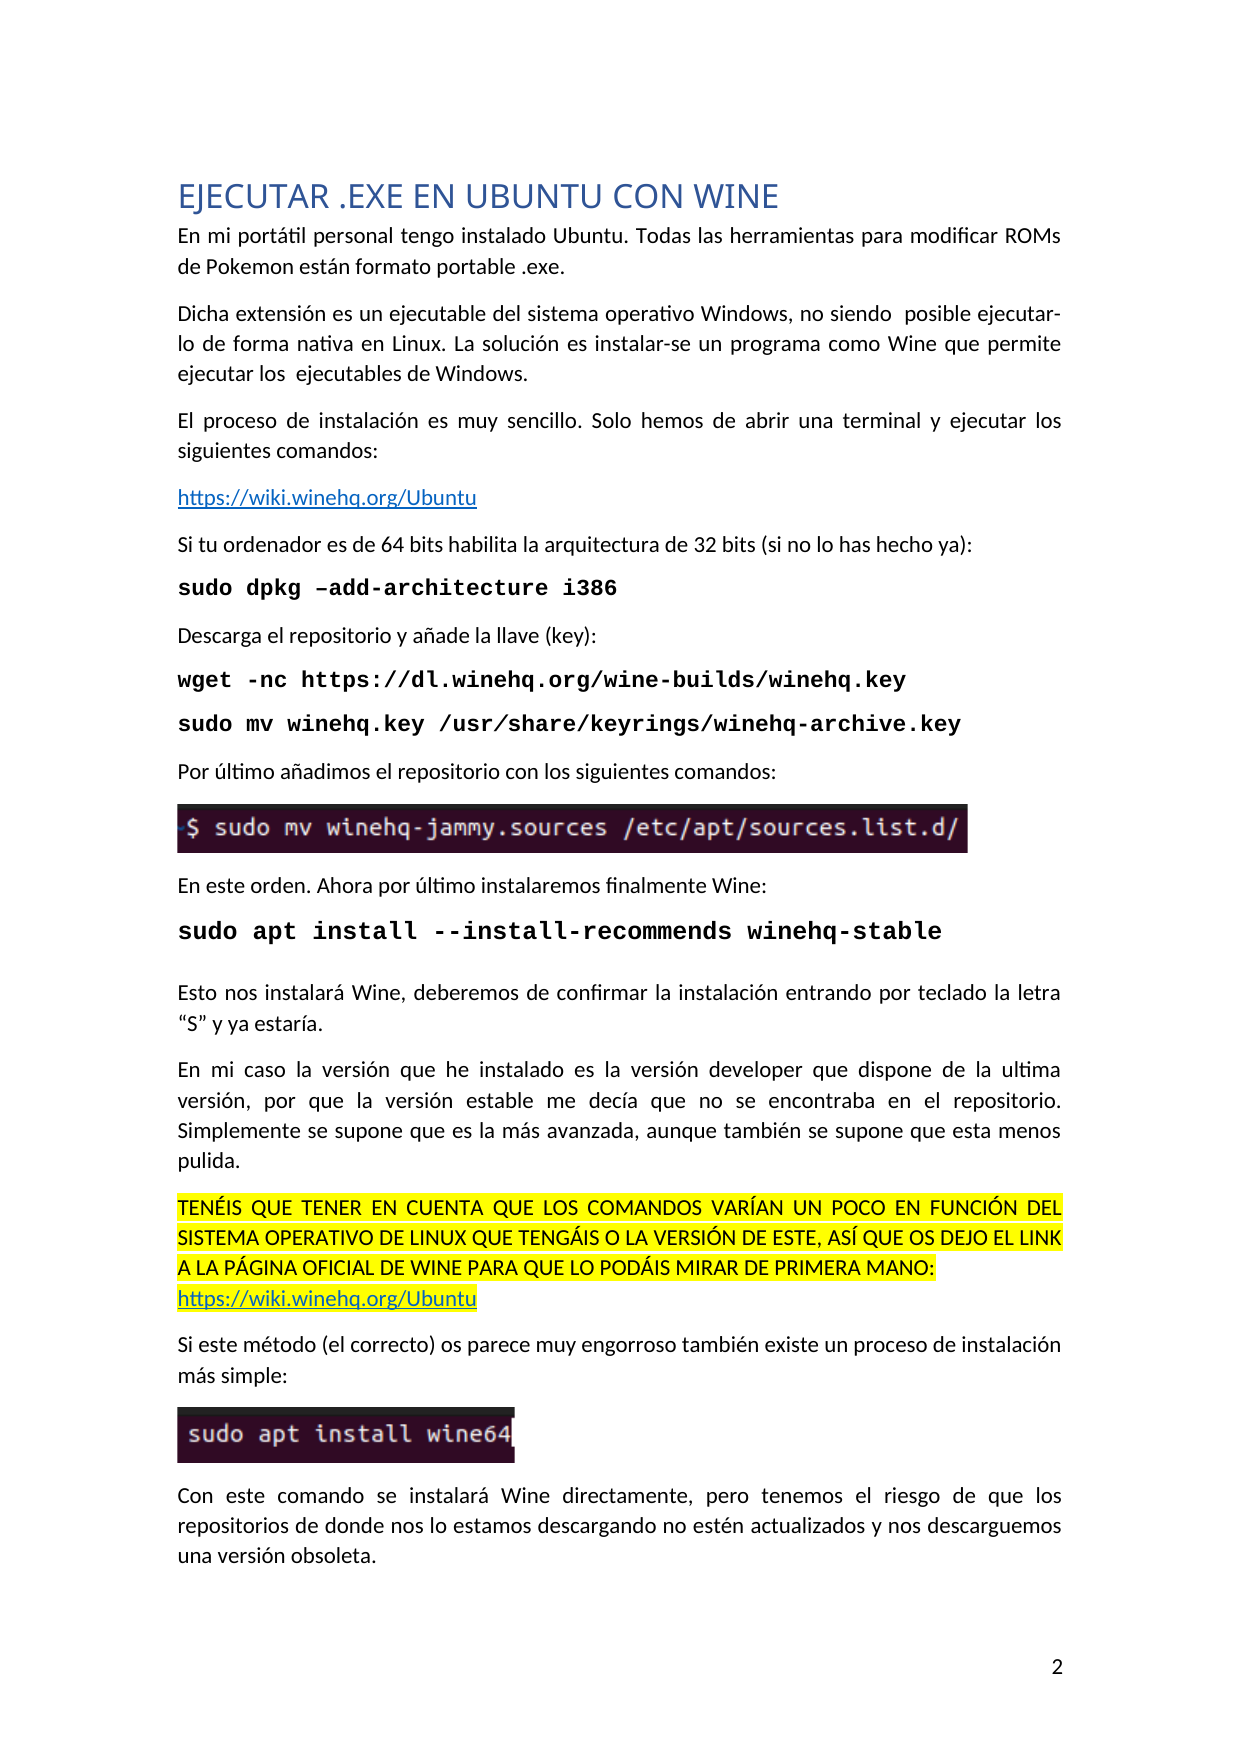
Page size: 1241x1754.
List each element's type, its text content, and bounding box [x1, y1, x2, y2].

text En mi portátil personal tengo instalado Ubuntu. Todas las herramientas para modificar ROMs de Pokemon están formato portable .exe. [177, 222, 1063, 280]
text https://wiki.winehq.org/Ubuntu [177, 1284, 1063, 1312]
text sudo dpkg –add-architecture i386 [177, 577, 1063, 603]
text https://wiki.winehq.org/Ubuntu [177, 483, 1063, 511]
text Dicha extensión es un ejecutable del sistema operativo Windows, no siendo posible ejecutar-lo de forma nativa en Linux. La solución es instalar-se un programa como Wine que permite ejecutar los ejecutables de Windows. [177, 299, 1063, 387]
subtitle EJECUTAR .EXE EN UBUNTU CON WINE [177, 173, 1063, 218]
text Si este método (el correcto) os parece muy engorroso también existe un proceso de instalación más simple: [177, 1331, 1063, 1389]
text Si tu ordenador es de 64 bits habilita la arquitectura de 32 bits (si no lo has hecho ya): [177, 530, 1063, 558]
text Con este comando se instalará Wine directamente, pero tenemos el riesgo de que los repositorios de donde nos lo estamos descargando no estén actualizados y nos descarguemos una versión obsoleta. [177, 1481, 1063, 1569]
text En mi caso la versión que he instalado es la versión developer que dispone de la ultima versión, por que la versión estable me decía que no se encontraba en el repositorio. Simplemente se supone que es la más avanzada, aunque también se supone que esta menos pulida. [177, 1056, 1063, 1174]
text wget -nc https://dl.winehq.org/wine-builds/winehq.key [177, 668, 1063, 694]
text Descarga el repositorio y añade la llave (key): [177, 621, 1063, 649]
text sudo mv winehq.key /usr/share/keyrings/winehq-archive.key [177, 713, 1063, 739]
text Esto nos instalará Wine, deberemos de confirmar la instalación entrando por teclado la letra “S” y ya estaría. [177, 978, 1063, 1037]
text Por último añadimos el repositorio con los siguientes comandos: [177, 757, 1063, 785]
text sudo apt install --install-recommends winehq-stable [177, 918, 1063, 947]
text TENÉIS QUE TENER EN CUENTA QUE LOS COMANDOS VARÍAN UN POCO EN FUNCIÓN DEL SISTEMA OPERATIVO DE LINUX QUE TENGÁIS O LA VERSIÓN DE ESTE, ASÍ QUE OS DEJO EL LINK A LA PÁGINA OFICIAL DE WINE PARA QUE LO PODÁIS MIRAR DE PRIMERA MANO: [177, 1193, 1063, 1281]
picture [177, 1407, 515, 1463]
picture [177, 804, 968, 853]
text En este orden. Ahora por último instalaremos finalmente Wine: [177, 872, 1063, 899]
text El proceso de instalación es muy sencillo. Solo hemos de abrir una terminal y ejecutar los siguientes comandos: [177, 406, 1063, 464]
